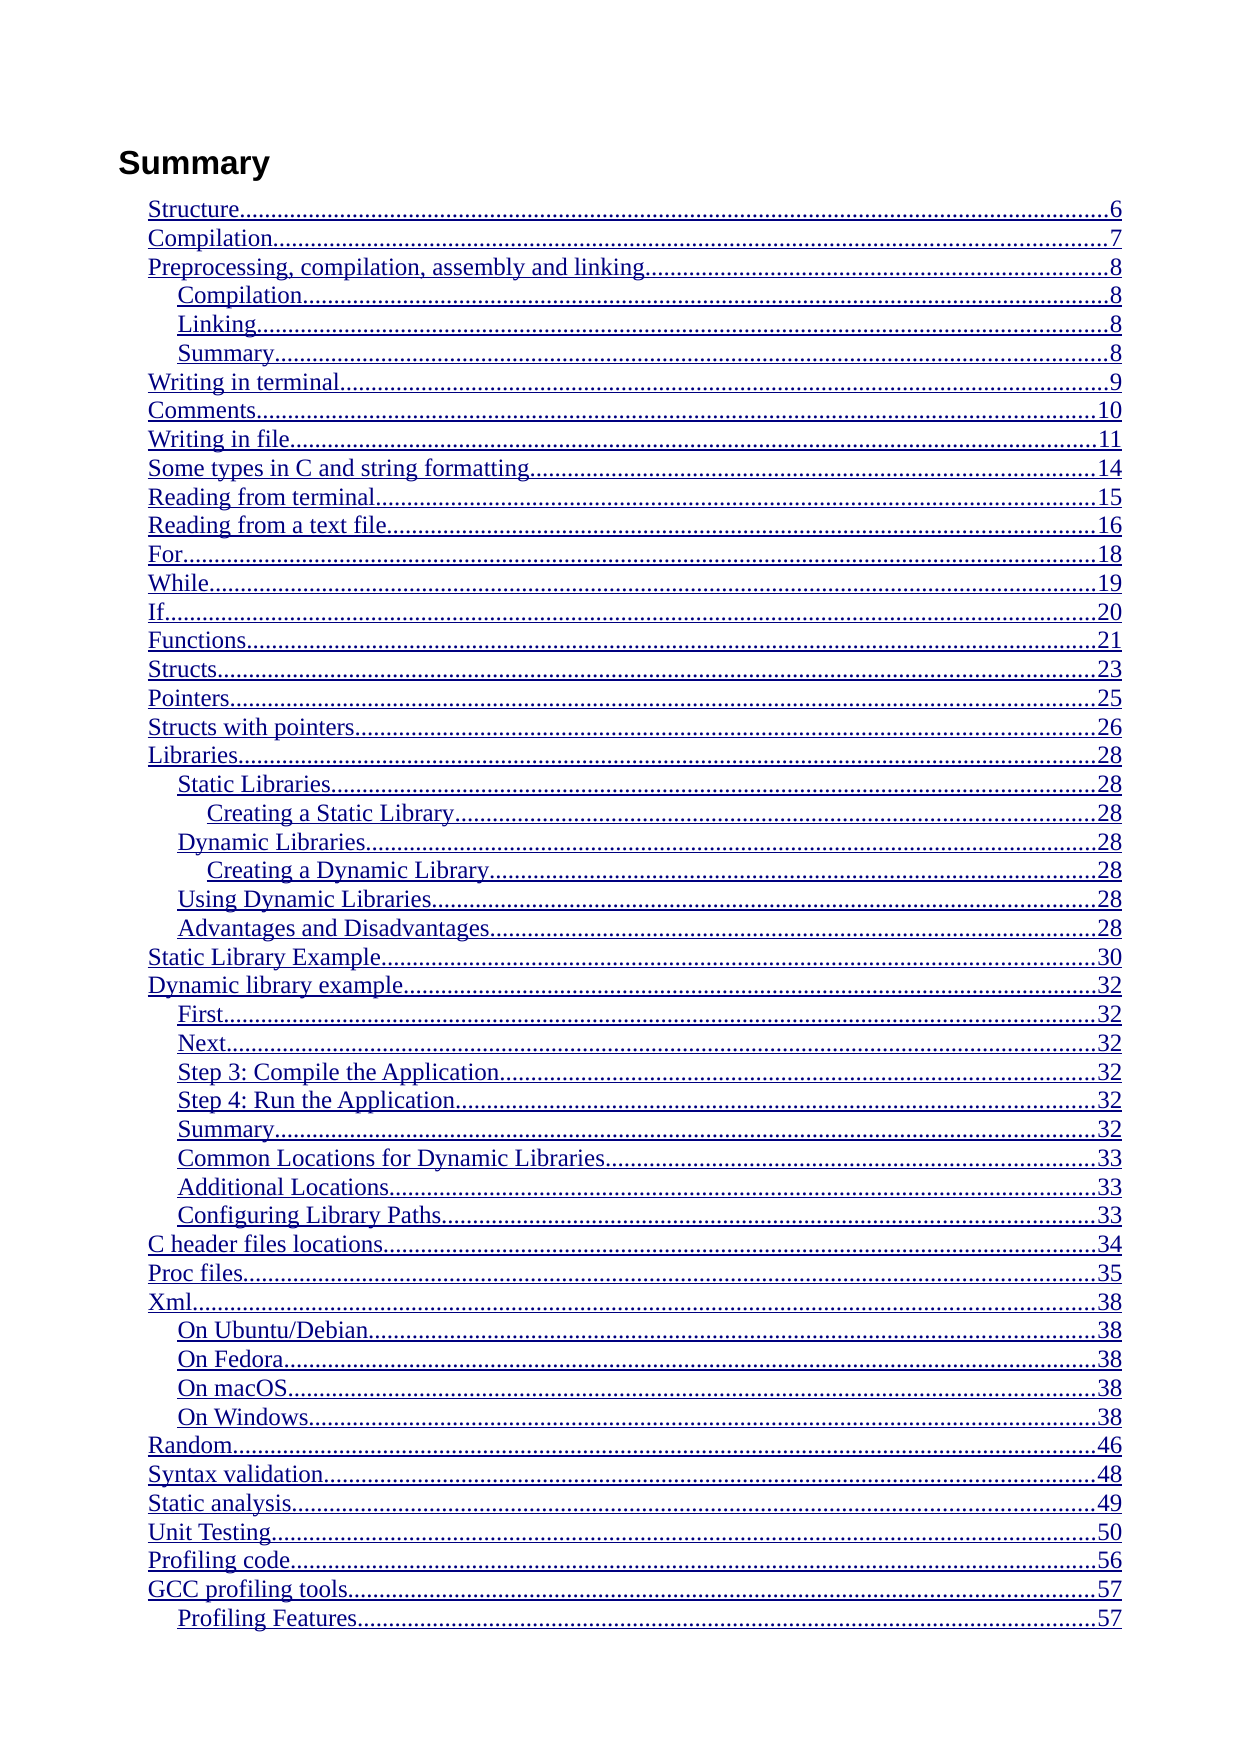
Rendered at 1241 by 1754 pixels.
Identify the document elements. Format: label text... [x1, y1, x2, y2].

text Writing in file 11 [148, 424, 1122, 449]
text Unit Testing 50 [148, 1517, 1122, 1542]
text Additional Locations 33 [177, 1172, 1122, 1197]
text Advantages and Disadvantages 28 [177, 913, 1122, 938]
text Functions 21 [148, 625, 1122, 650]
text Preprocessing, compilation, assembly and linking 8 [148, 252, 1122, 277]
text Writing in terminal 9 [148, 367, 1122, 392]
text On Windows 38 [177, 1402, 1122, 1427]
text Profiling Features 57 [177, 1603, 1122, 1628]
text Summary 32 [177, 1114, 1122, 1139]
text Dynamic Libraries 28 [177, 827, 1122, 852]
text Xml 38 [148, 1287, 1122, 1312]
text Compilation 7 [148, 223, 1122, 248]
text Profiling code 56 [148, 1545, 1122, 1570]
text On Ubuntu/Debian 38 [177, 1315, 1122, 1340]
text Structs with pointers 26 [148, 712, 1122, 737]
text GCC profiling tools 57 [148, 1574, 1122, 1599]
text On macOS 38 [177, 1373, 1122, 1398]
text Summary 8 [177, 338, 1122, 363]
text Common Locations for Dynamic Libraries 33 [177, 1143, 1122, 1168]
text Pointers 25 [148, 683, 1122, 708]
text Structs 23 [148, 654, 1122, 679]
text Creating a Static Library 28 [207, 798, 1122, 823]
text Using Dynamic Libraries 28 [177, 884, 1122, 909]
text Some types in C and string formatting 14 [148, 453, 1122, 478]
text Comments 10 [148, 395, 1122, 420]
text For 18 [148, 539, 1122, 564]
text If 20 [148, 597, 1122, 622]
text Syntax validation 48 [148, 1459, 1122, 1484]
text Static Libraries 28 [177, 769, 1122, 794]
text Compilation 8 [177, 280, 1122, 305]
text Creating a Dynamic Library 28 [207, 855, 1122, 880]
text C header files locations 34 [148, 1229, 1122, 1254]
text Step 4: Run the Application 32 [177, 1085, 1122, 1110]
text Configuring Library Paths 33 [177, 1200, 1122, 1225]
text Next. 32 [177, 1028, 1122, 1053]
text Linking 8 [177, 309, 1122, 334]
text Proc files 35 [148, 1258, 1122, 1283]
text Structure 6 [148, 194, 1122, 219]
text Dynamic library example 32 [148, 970, 1122, 995]
text Step 3: Compile the Application 32 [177, 1057, 1122, 1082]
text Reading from a text file 16 [148, 510, 1122, 535]
text First. 32 [177, 999, 1122, 1024]
text Static Library Example 30 [148, 942, 1122, 967]
text On Fedora 38 [177, 1344, 1122, 1369]
text Reading from terminal 15 [148, 482, 1122, 507]
text Libraries 28 [148, 740, 1122, 765]
subtitle Summary [118, 143, 1122, 182]
text Static analysis 49 [148, 1488, 1122, 1513]
text Random 46 [148, 1430, 1122, 1455]
text While 19 [148, 568, 1122, 593]
